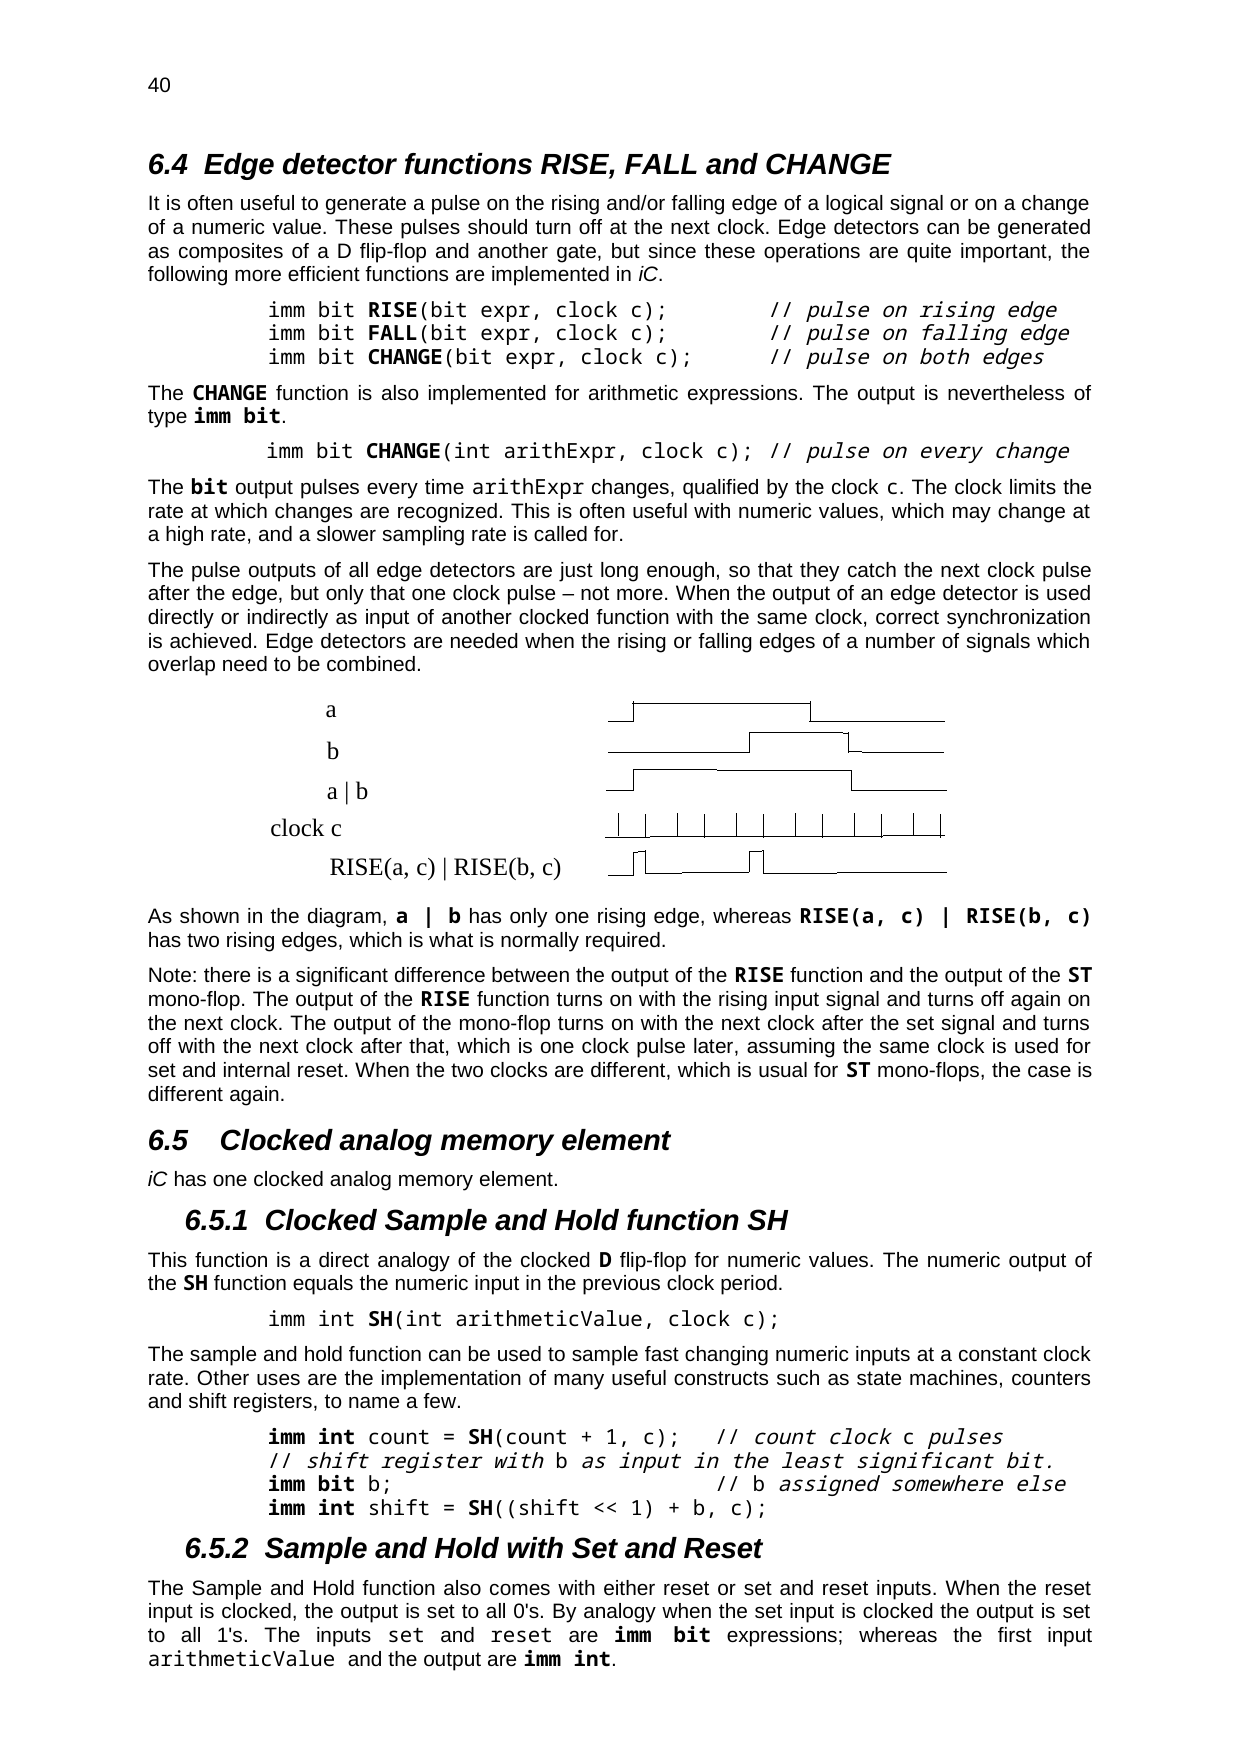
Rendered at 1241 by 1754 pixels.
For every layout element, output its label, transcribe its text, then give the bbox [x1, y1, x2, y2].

text imm bit RISE(bit expr, clock c); // pulse on rising edge imm bit FALL(bit expr, clock c); // pulse on falling edge imm bit CHANGE(bit expr, clock c); // pulse on both edges [268, 298, 1092, 369]
text The sample and hold function can be used to sample fast changing numeric inputs at a constant clock rate. Other uses are the implementation of many useful constructs such as state machines, counters and shift registers, to name a few. [148, 1343, 1092, 1414]
text The pulse outputs of all edge detectors are just long enough, so that they catch the next clock pulse after the edge, but only that one clock pulse – not more. When the output of an edge detector is used directly or indirectly as input of another clocked function with the same clock, correct synchronization is achieved. Edge detectors are needed when the rising or falling edges of a number of signals which overlap need to be combined. [148, 558, 1092, 676]
subtitle Clocked Sample and Hold function SH [184, 1204, 1092, 1237]
text This function is a direct analogy of the clocked D flip-flop for numeric values. The numeric output of the SH function equals the numeric input in the previous clock period. [148, 1248, 1092, 1296]
subtitle Edge detector functions RISE, FALL and CHANGE [148, 148, 1092, 180]
text The Sample and Hold function also comes with either reset or set and reset inputs. When the reset input is clocked, the output is set to all 0's. By analogy when the set input is clocked the output is set to all 1's. The inputs set and reset are imm bit expressions; whereas the first input arithmeticValue and the output are imm int. [148, 1576, 1092, 1671]
text iC has one clocked analog memory element. [148, 1168, 1092, 1192]
text The bit output pulses every time arithExpr changes, qualified by the clock c. The clock limits the rate at which changes are recognized. This is often useful with numeric values, which may change at a high rate, and a slower sampling rate is called for. [148, 476, 1092, 546]
text imm int count = SH(count + 1, c); // count clock c pulses // shift register with b as input in the least significant bit. imm bit b; // b assigned somewhere else imm int shift = SH((shift << 1) + b, c); [268, 1426, 1092, 1520]
subtitle Clocked analog memory element [148, 1124, 1092, 1156]
subtitle Sample and Hold with Set and Reset [184, 1532, 1092, 1564]
text As shown in the diagram, a | b has only one rising edge, whereas RISE(a, c) | RISE(b, c) has two rising edges, which is what is normally required. [147, 688, 1092, 952]
text The CHANGE function is also implemented for arithmetic expressions. The output is nevertheless of type imm bit. [148, 381, 1092, 428]
text imm int SH(int arithmeticValue, clock c); [268, 1307, 1092, 1331]
text imm bit CHANGE(int arithExpr, clock c); // pulse on every change [266, 440, 1092, 464]
text Note: there is a significant difference between the output of the RISE function and the output of the ST mono-flop. The output of the RISE function turns on with the rising input signal and turns off again on the next clock. The output of the mono-flop turns on with the next clock after the set signal and turns off with the next clock after that, which is one clock pulse later, assuming the same clock is used for set and internal reset. When the two clocks are different, which is usual for ST mono-flops, the case is different again. [148, 964, 1092, 1106]
text It is often useful to generate a pulse on the rising and/or falling edge of a logical signal or on a change of a numeric value. These pulses should turn off at the next clock. Edge detectors can be generated as composites of a D flip-flop and another gate, but since these operations are quite important, the following more efficient functions are implemented in iC. [148, 192, 1092, 287]
